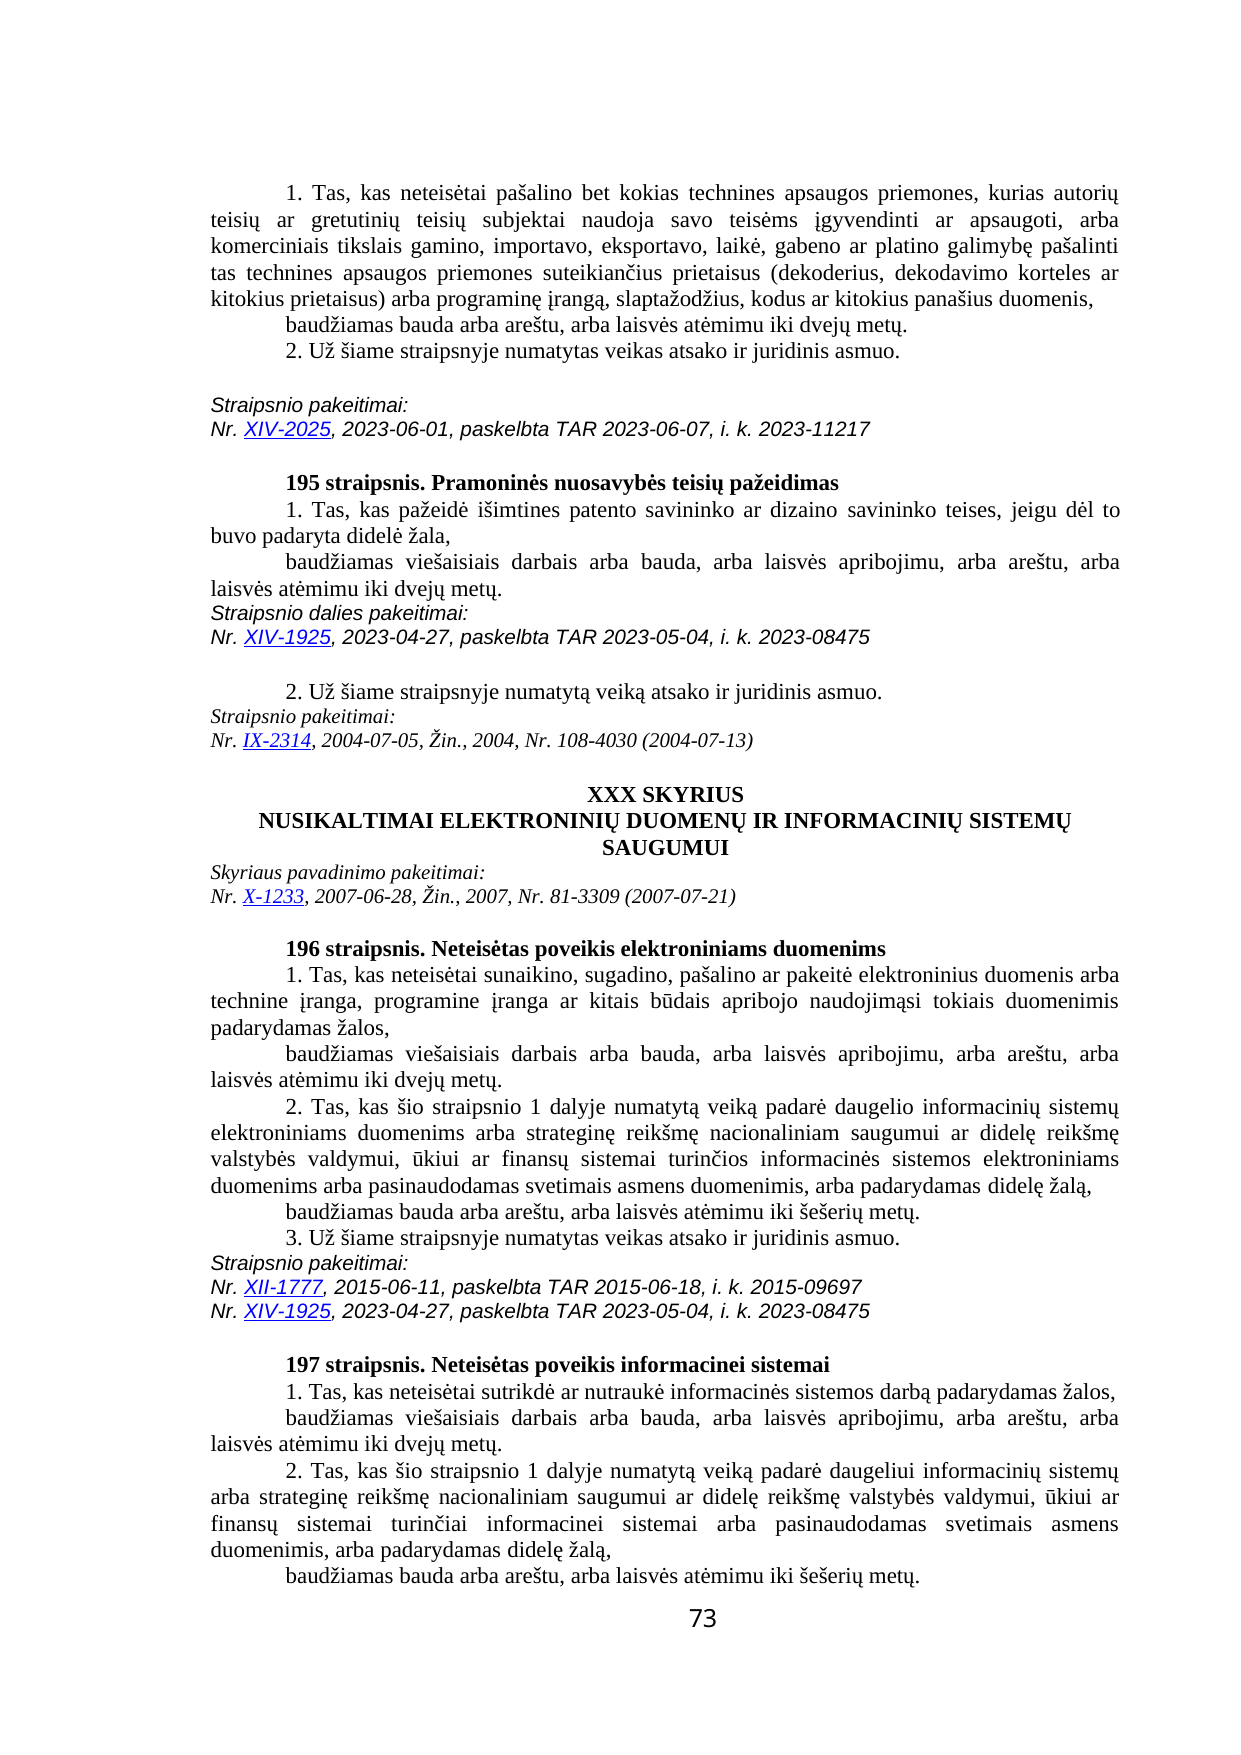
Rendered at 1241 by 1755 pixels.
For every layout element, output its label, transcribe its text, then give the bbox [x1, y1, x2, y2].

text Nr. XIV-1925, 2023-04-27, paskelbta TAR 2023-05-04, i. k. 2023-08475 [210, 625, 1120, 649]
text baudžiamas bauda arba areštu, arba laisvės atėmimu iki dvejų metų. [210, 311, 1120, 338]
text 3. Už šiame straipsnyje numatytas veikas atsako ir juridinis asmuo. [210, 1224, 1120, 1251]
text baudžiamas bauda arba areštu, arba laisvės atėmimu iki šešerių metų. [210, 1198, 1120, 1224]
text 196 straipsnis. Neteisėtas poveikis elektroniniams duomenims [210, 934, 1120, 961]
text 197 straipsnis. Neteisėtas poveikis informacinei sistemai [210, 1351, 1120, 1378]
text 2. Tas, kas šio straipsnio 1 dalyje numatytą veiką padarė daugeliui informacinių sistemų arba strateginę reikšmę nacionaliniam saugumui ar didelę reikšmę valstybės valdymui, ūkiui ar finansų sistemai turinčiai informacinei sistemai arba pasinaudodamas svetimais asmens duomenimis, arba padarydamas didelę žalą, [210, 1457, 1120, 1562]
text baudžiamas bauda arba areštu, arba laisvės atėmimu iki šešerių metų. [210, 1562, 1120, 1589]
text Skyriaus pavadinimo pakeitimai: [210, 860, 1120, 884]
text 1. Tas, kas neteisėtai sutrikdė ar nutraukė informacinės sistemos darbą padarydamas žalos, [210, 1378, 1120, 1404]
text Nr. XIV-1925, 2023-04-27, paskelbta TAR 2023-05-04, i. k. 2023-08475 [210, 1299, 1120, 1323]
text XXX SKYRIUS [210, 781, 1120, 807]
text Nr. X-1233, 2007-06-28, Žin., 2007, Nr. 81-3309 (2007-07-21) [210, 884, 1120, 908]
text Straipsnio pakeitimai: [210, 393, 1120, 417]
text 1. Tas, kas neteisėtai sunaikino, sugadino, pašalino ar pakeitė elektroninius duomenis arba technine įranga, programine įranga ar kitais būdais apribojo naudojimąsi tokiais duomenimis padarydamas žalos, [210, 961, 1120, 1040]
text Straipsnio pakeitimai: [210, 704, 1120, 728]
text 2. Už šiame straipsnyje numatytas veikas atsako ir juridinis asmuo. [210, 338, 1120, 364]
text Straipsnio pakeitimai: [210, 1251, 1120, 1275]
text 2. Už šiame straipsnyje numatytą veiką atsako ir juridinis asmuo. [210, 678, 1120, 704]
text 2. Tas, kas šio straipsnio 1 dalyje numatytą veiką padarė daugelio informacinių sistemų elektroniniams duomenims arba strateginę reikšmę nacionaliniam saugumui ar didelę reikšmę valstybės valdymui, ūkiui ar finansų sistemai turinčios informacinės sistemos elektroniniams duomenims arba pasinaudodamas svetimais asmens duomenimis, arba padarydamas didelę žalą, [210, 1093, 1120, 1198]
text baudžiamas viešaisiais darbais arba bauda, arba laisvės apribojimu, arba areštu, arba laisvės atėmimu iki dvejų metų. [210, 1404, 1120, 1457]
text NUSIKALTIMAI ELEKTRONINIŲ DUOMENŲ IR INFORMACINIŲ SISTEMŲ SAUGUMUI [210, 807, 1120, 860]
text Nr. IX-2314, 2004-07-05, Žin., 2004, Nr. 108-4030 (2004-07-13) [210, 728, 1120, 752]
text Nr. XII-1777, 2015-06-11, paskelbta TAR 2015-06-18, i. k. 2015-09697 [210, 1275, 1120, 1299]
text Nr. XIV-2025, 2023-06-01, paskelbta TAR 2023-06-07, i. k. 2023-11217 [210, 417, 1120, 441]
text 1. Tas, kas neteisėtai pašalino bet kokias technines apsaugos priemones, kurias autorių teisių ar gretutinių teisių subjektai naudoja savo teisėms įgyvendinti ar apsaugoti, arba komerciniais tikslais gamino, importavo, eksportavo, laikė, gabeno ar platino galimybę pašalinti tas technines apsaugos priemones suteikiančius prietaisus (dekoderius, dekodavimo korteles ar kitokius prietaisus) arba programinę įrangą, slaptažodžius, kodus ar kitokius panašius duomenis, [210, 179, 1120, 311]
text 1. Tas, kas pažeidė išimtines patento savininko ar dizaino savininko teises, jeigu dėl to buvo padaryta didelė žala, [210, 496, 1120, 548]
text baudžiamas viešaisiais darbais arba bauda, arba laisvės apribojimu, arba areštu, arba laisvės atėmimu iki dvejų metų. [210, 1040, 1120, 1093]
text baudžiamas viešaisiais darbais arba bauda, arba laisvės apribojimu, arba areštu, arba laisvės atėmimu iki dvejų metų. [210, 548, 1120, 601]
text 195 straipsnis. Pramoninės nuosavybės teisių pažeidimas [210, 469, 1120, 496]
text Straipsnio dalies pakeitimai: [210, 601, 1120, 625]
